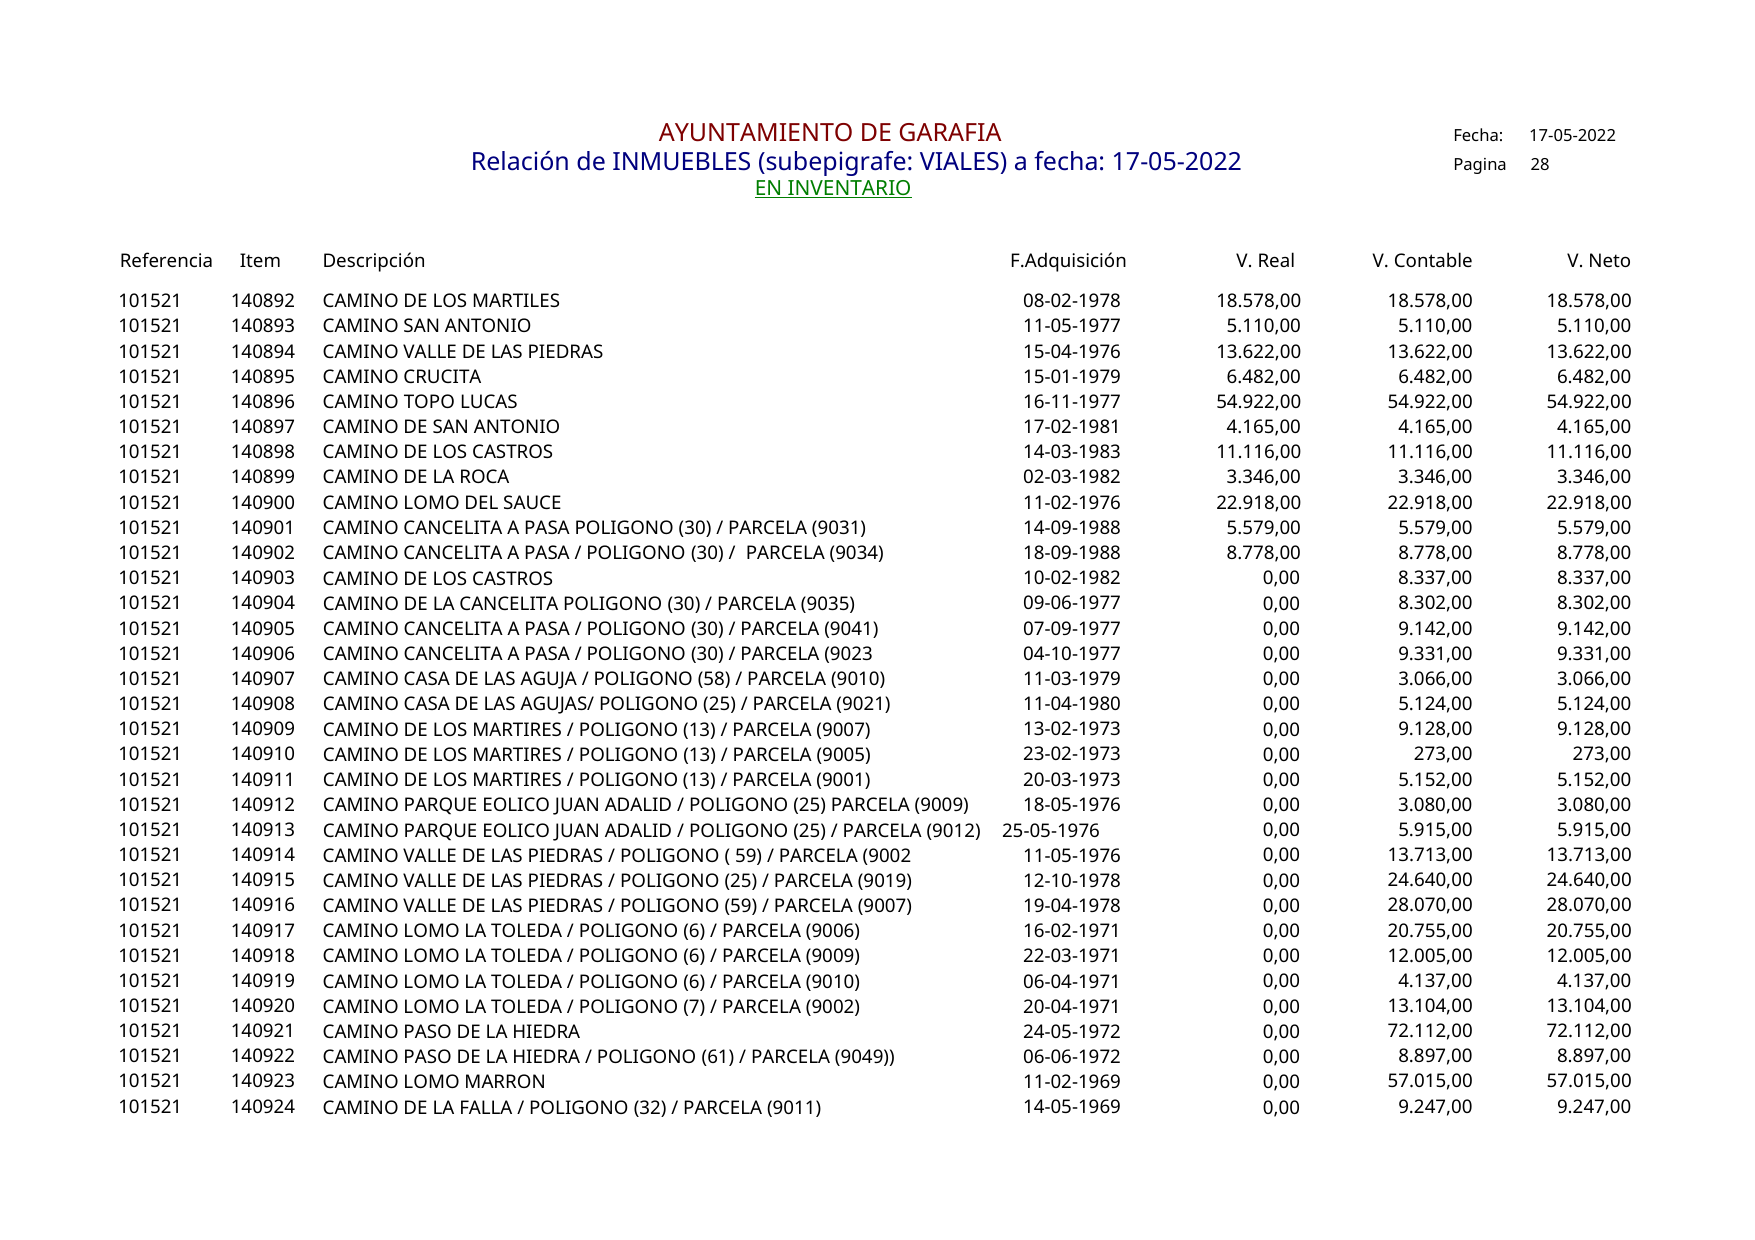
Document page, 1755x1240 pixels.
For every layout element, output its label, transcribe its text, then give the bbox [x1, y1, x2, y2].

text 140923 [231, 1071, 318, 1092]
text 101521 [118, 945, 206, 966]
text CAMINO LOMO LA TOLEDA / POLIGONO (6) / PARCELA (9006) [322, 921, 962, 942]
text 0,00 [1263, 795, 1324, 816]
text 3.066,00 [1557, 669, 1655, 689]
text 140908 [231, 694, 318, 715]
text CAMINO SAN ANTONIO [322, 316, 645, 337]
text 22.918,00 [1216, 492, 1324, 513]
text 06-04-1971 [1023, 971, 1144, 992]
text 22.918,00 [1387, 492, 1496, 513]
text CAMINO DE LA FALLA / POLIGONO (32) / PARCELA (9011) [322, 1097, 938, 1118]
text 140917 [231, 920, 318, 941]
text 101521 [118, 467, 206, 488]
text 140916 [231, 895, 318, 916]
text 13.713,00 [1387, 845, 1496, 866]
text 101521 [118, 870, 206, 891]
text 140899 [231, 467, 318, 488]
text 0,00 [1263, 593, 1324, 614]
text CAMINO LOMO DEL SAUCE [322, 493, 594, 514]
text CAMINO DE SAN ANTONIO [322, 417, 645, 438]
text 0,00 [1263, 619, 1324, 639]
text 11.116,00 [1387, 442, 1496, 463]
text 140905 [231, 618, 318, 639]
text 101521 [118, 1096, 206, 1117]
text 14-05-1969 [1023, 1097, 1144, 1118]
text 3.066,00 [1398, 669, 1496, 689]
text 5.579,00 [1226, 518, 1324, 538]
text CAMINO VALLE DE LAS PIEDRAS [322, 341, 645, 362]
text 22-03-1971 [1023, 946, 1144, 967]
text 0,00 [1263, 1047, 1324, 1068]
text Referencia Item [119, 251, 298, 272]
text 23-02-1973 [1023, 744, 1144, 765]
text F.Adquisición [1010, 251, 1147, 272]
text 11-05-1976 [1023, 846, 1144, 867]
text 5.152,00 [1557, 769, 1655, 790]
text CAMINO DE LOS MARTIRES / POLIGONO (13) / PARCELA (9005) [323, 744, 1016, 765]
text 8.778,00 [1398, 543, 1496, 564]
text 4.165,00 [1557, 417, 1655, 438]
text 18.578,00 [1546, 291, 1655, 312]
text 17-05-2022 [1529, 126, 1639, 145]
text 5.124,00 [1398, 694, 1496, 715]
text 09-06-1977 [1023, 593, 1144, 614]
text 273,00 [1414, 744, 1496, 765]
text 18-05-1976 [1023, 794, 1144, 815]
text 16-02-1971 [1023, 921, 1144, 942]
text 101521 [118, 417, 206, 438]
text 0,00 [1263, 1022, 1324, 1043]
text 57.015,00 [1546, 1071, 1655, 1092]
text 101521 [118, 971, 206, 992]
text 5.124,00 [1557, 694, 1655, 715]
text 8.337,00 [1557, 568, 1655, 589]
text 101521 [118, 694, 206, 715]
text 140893 [231, 316, 318, 337]
text CAMINO LOMO LA TOLEDA / POLIGONO (7) / PARCELA (9002) [322, 997, 962, 1017]
text CAMINO CASA DE LAS AGUJA / POLIGONO (58) / PARCELA (9010) [323, 669, 1016, 690]
text 17-02-1981 [1023, 417, 1144, 438]
text 9.247,00 [1557, 1096, 1655, 1117]
text 24.640,00 [1546, 870, 1655, 891]
text 0,00 [1263, 921, 1324, 942]
text 6.482,00 [1226, 367, 1324, 387]
text CAMINO CANCELITA A PASA / POLIGONO (30) / PARCELA (9023 [323, 644, 1016, 665]
text 0,00 [1263, 744, 1324, 765]
text 101521 [118, 895, 206, 916]
text 0,00 [1263, 770, 1324, 791]
text 54.922,00 [1387, 392, 1496, 413]
text 0,00 [1263, 1072, 1324, 1093]
text 140896 [231, 392, 318, 413]
text 18.578,00 [1387, 291, 1496, 312]
text 140902 [231, 543, 318, 564]
text 140915 [231, 870, 318, 891]
text V. Contable [1372, 251, 1495, 272]
text 6.482,00 [1557, 367, 1655, 387]
text 06-06-1972 [1023, 1047, 1144, 1068]
text 8.897,00 [1398, 1046, 1496, 1067]
text 101521 [118, 367, 206, 387]
text 18.578,00 [1216, 291, 1324, 312]
text 13.622,00 [1387, 341, 1496, 362]
text 8.302,00 [1557, 593, 1655, 614]
text 02-03-1982 [1023, 467, 1144, 488]
text CAMINO CASA DE LAS AGUJAS/ POLIGONO (25) / PARCELA (9021) [323, 694, 1016, 715]
text 13.104,00 [1546, 996, 1655, 1017]
text 57.015,00 [1387, 1071, 1496, 1092]
text 12-10-1978 [1023, 871, 1144, 892]
text 101521 [118, 291, 206, 312]
text EN INVENTARIO [754, 177, 942, 200]
text 20-04-1971 [1023, 997, 1144, 1017]
text CAMINO DE LOS MARTIRES / POLIGONO (13) / PARCELA (9007) [323, 719, 1016, 740]
text 101521 [118, 744, 206, 765]
text 140904 [231, 593, 318, 614]
text CAMINO CRUCITA [322, 367, 645, 387]
text CAMINO PARQUE EOLICO JUAN ADALID / POLIGONO (25) PARCELA (9009) [323, 795, 1016, 816]
text CAMINO PARQUE EOLICO JUAN ADALID / POLIGONO (25) / PARCELA (9012) 25-05-1976 [323, 820, 1144, 841]
text 13.622,00 [1546, 341, 1655, 362]
text 24-05-1972 [1023, 1022, 1144, 1043]
text 5.110,00 [1398, 316, 1496, 337]
text 140913 [231, 819, 318, 841]
text 101521 [118, 794, 206, 815]
text 9.128,00 [1557, 719, 1655, 740]
text CAMINO VALLE DE LAS PIEDRAS / POLIGONO (25) / PARCELA (9019) [322, 871, 962, 892]
text V. Real [1236, 251, 1323, 272]
text 140892 [231, 291, 318, 312]
text CAMINO DE LA ROCA [322, 467, 645, 488]
text 140900 [231, 492, 318, 513]
text 5.915,00 [1398, 819, 1496, 841]
text 0,00 [1263, 1098, 1324, 1118]
text 13.104,00 [1387, 996, 1496, 1017]
text 0,00 [1263, 870, 1324, 891]
text 15-04-1976 [1023, 341, 1144, 362]
text 9.331,00 [1557, 643, 1655, 664]
text 22.918,00 [1546, 492, 1655, 513]
text 140911 [231, 769, 318, 790]
text 20-03-1973 [1023, 769, 1144, 790]
text 6.482,00 [1398, 367, 1496, 387]
text 5.579,00 [1398, 518, 1496, 538]
text 07-09-1977 [1023, 618, 1144, 639]
text 101521 [118, 669, 206, 689]
text 140914 [231, 845, 318, 866]
text 9.142,00 [1398, 618, 1496, 639]
text 5.915,00 [1557, 819, 1655, 841]
text 4.137,00 [1398, 971, 1496, 992]
text 0,00 [1263, 845, 1324, 866]
text 04-10-1977 [1023, 643, 1144, 664]
text 140907 [231, 669, 318, 689]
text 13.622,00 [1216, 341, 1324, 362]
text 24.640,00 [1387, 870, 1496, 891]
text 54.922,00 [1216, 392, 1324, 413]
text 4.137,00 [1557, 971, 1655, 992]
text 101521 [118, 1071, 206, 1092]
text Pagina 28 [1453, 156, 1572, 174]
text 72.112,00 [1546, 1021, 1655, 1042]
text 0,00 [1263, 997, 1324, 1018]
text 54.922,00 [1546, 392, 1655, 413]
text 140922 [231, 1046, 318, 1067]
text 12.005,00 [1546, 945, 1655, 966]
text 101521 [118, 769, 206, 790]
text 140894 [231, 341, 318, 362]
text 101521 [118, 920, 206, 941]
text AYUNTAMIENTO DE GARAFIA [659, 119, 1058, 147]
text 3.080,00 [1398, 794, 1496, 815]
text CAMINO CANCELITA A PASA / POLIGONO (30) / PARCELA (9034) [322, 543, 928, 564]
text 9.247,00 [1398, 1096, 1496, 1117]
text 3.346,00 [1226, 467, 1324, 488]
text V. Neto [1567, 251, 1655, 272]
text 0,00 [1263, 820, 1324, 841]
text 13.713,00 [1546, 845, 1655, 866]
text 20.755,00 [1387, 920, 1496, 941]
text 0,00 [1263, 719, 1324, 740]
text 28.070,00 [1387, 895, 1496, 916]
text 0,00 [1263, 946, 1324, 967]
text 140906 [231, 643, 318, 664]
text 140924 [231, 1096, 318, 1117]
text 19-04-1978 [1023, 896, 1144, 917]
text 101521 [118, 719, 206, 740]
text 273,00 [1572, 744, 1655, 765]
text 101521 [118, 316, 206, 337]
text CAMINO DE LOS MARTILES [322, 291, 645, 312]
text 5.110,00 [1226, 316, 1324, 337]
text Relación de INMUEBLES (subepigrafe: VIALES) a fecha: 17-05-2022 [471, 148, 1245, 176]
text 18-09-1988 [1023, 543, 1144, 564]
text 140920 [231, 996, 318, 1017]
text 140897 [231, 417, 318, 438]
text 14-03-1983 [1023, 442, 1144, 463]
text 140921 [231, 1021, 318, 1042]
text CAMINO DE LA CANCELITA POLIGONO (30) / PARCELA (9035) [323, 593, 1016, 614]
text 140903 [231, 568, 318, 589]
text 140901 [231, 518, 318, 538]
text 140912 [231, 794, 318, 815]
text 8.778,00 [1557, 543, 1655, 564]
text 9.128,00 [1398, 719, 1496, 740]
text 4.165,00 [1398, 417, 1496, 438]
text 101521 [118, 593, 206, 614]
text 5.152,00 [1398, 769, 1496, 790]
text 14-09-1988 [1023, 518, 1144, 538]
text 101521 [118, 392, 206, 413]
text 11-05-1977 [1023, 316, 1144, 337]
text 101521 [118, 819, 206, 841]
text 12.005,00 [1387, 945, 1496, 966]
text 16-11-1977 [1023, 392, 1144, 413]
text 101521 [118, 442, 206, 463]
text 140909 [231, 719, 318, 740]
text 20.755,00 [1546, 920, 1655, 941]
text 140918 [231, 945, 318, 966]
text 140910 [231, 744, 318, 765]
text Descripción [322, 251, 445, 272]
text CAMINO CANCELITA A PASA POLIGONO (30) / PARCELA (9031) [322, 518, 928, 539]
text 101521 [118, 618, 206, 639]
text 28.070,00 [1546, 895, 1655, 916]
text 0,00 [1263, 896, 1324, 916]
text CAMINO CANCELITA A PASA / POLIGONO (30) / PARCELA (9041) [323, 619, 1016, 639]
text 11-02-1969 [1023, 1072, 1144, 1093]
text 101521 [118, 492, 206, 513]
text 3.080,00 [1557, 794, 1655, 815]
text 11.116,00 [1216, 442, 1324, 463]
text 140919 [231, 971, 318, 992]
text 101521 [118, 1021, 206, 1042]
text 11-04-1980 [1023, 694, 1144, 715]
text CAMINO LOMO LA TOLEDA / POLIGONO (6) / PARCELA (9010) [322, 971, 962, 992]
text 9.331,00 [1398, 643, 1496, 664]
text 0,00 [1263, 669, 1324, 690]
text 101521 [118, 1046, 206, 1067]
text 11-02-1976 [1023, 492, 1144, 513]
text CAMINO VALLE DE LAS PIEDRAS / POLIGONO (59) / PARCELA (9007) [322, 896, 962, 917]
text CAMINO PASO DE LA HIEDRA / POLIGONO (61) / PARCELA (9049)) [322, 1047, 938, 1068]
text 9.142,00 [1557, 618, 1655, 639]
text 8.302,00 [1398, 593, 1496, 614]
text CAMINO DE LOS CASTROS [322, 442, 645, 463]
text 5.579,00 [1557, 518, 1655, 538]
text 5.110,00 [1557, 316, 1655, 337]
text Fecha: [1453, 126, 1529, 145]
text CAMINO LOMO MARRON [322, 1072, 938, 1093]
text 11-03-1979 [1023, 669, 1144, 689]
text CAMINO VALLE DE LAS PIEDRAS / POLIGONO ( 59) / PARCELA (9002 [322, 846, 962, 867]
text 0,00 [1263, 694, 1324, 715]
text 8.897,00 [1557, 1046, 1655, 1067]
text 4.165,00 [1226, 417, 1324, 438]
text 8.778,00 [1226, 543, 1324, 564]
text 11.116,00 [1546, 442, 1655, 463]
text CAMINO LOMO LA TOLEDA / POLIGONO (6) / PARCELA (9009) [322, 946, 962, 967]
text 101521 [118, 568, 206, 589]
text 08-02-1978 [1023, 291, 1144, 312]
text 101521 [118, 643, 206, 664]
text 10-02-1982 [1023, 568, 1144, 589]
text 8.337,00 [1398, 568, 1496, 589]
text 13-02-1973 [1023, 719, 1144, 740]
text 15-01-1979 [1023, 367, 1144, 387]
text 101521 [118, 845, 206, 866]
text 72.112,00 [1387, 1021, 1496, 1042]
text 101521 [118, 341, 206, 362]
text 0,00 [1263, 971, 1324, 992]
text 101521 [118, 543, 206, 564]
text 140898 [231, 442, 318, 463]
text 101521 [118, 996, 206, 1017]
text CAMINO TOPO LUCAS [322, 392, 645, 413]
text 3.346,00 [1398, 467, 1496, 488]
text CAMINO DE LOS MARTIRES / POLIGONO (13) / PARCELA (9001) [323, 770, 1016, 791]
text 140895 [231, 367, 318, 387]
text 3.346,00 [1557, 467, 1655, 488]
text 0,00 [1263, 644, 1324, 665]
text 101521 [118, 518, 206, 538]
text CAMINO PASO DE LA HIEDRA [322, 1022, 962, 1043]
text CAMINO DE LOS CASTROS [322, 568, 928, 589]
text 0,00 [1263, 568, 1324, 589]
